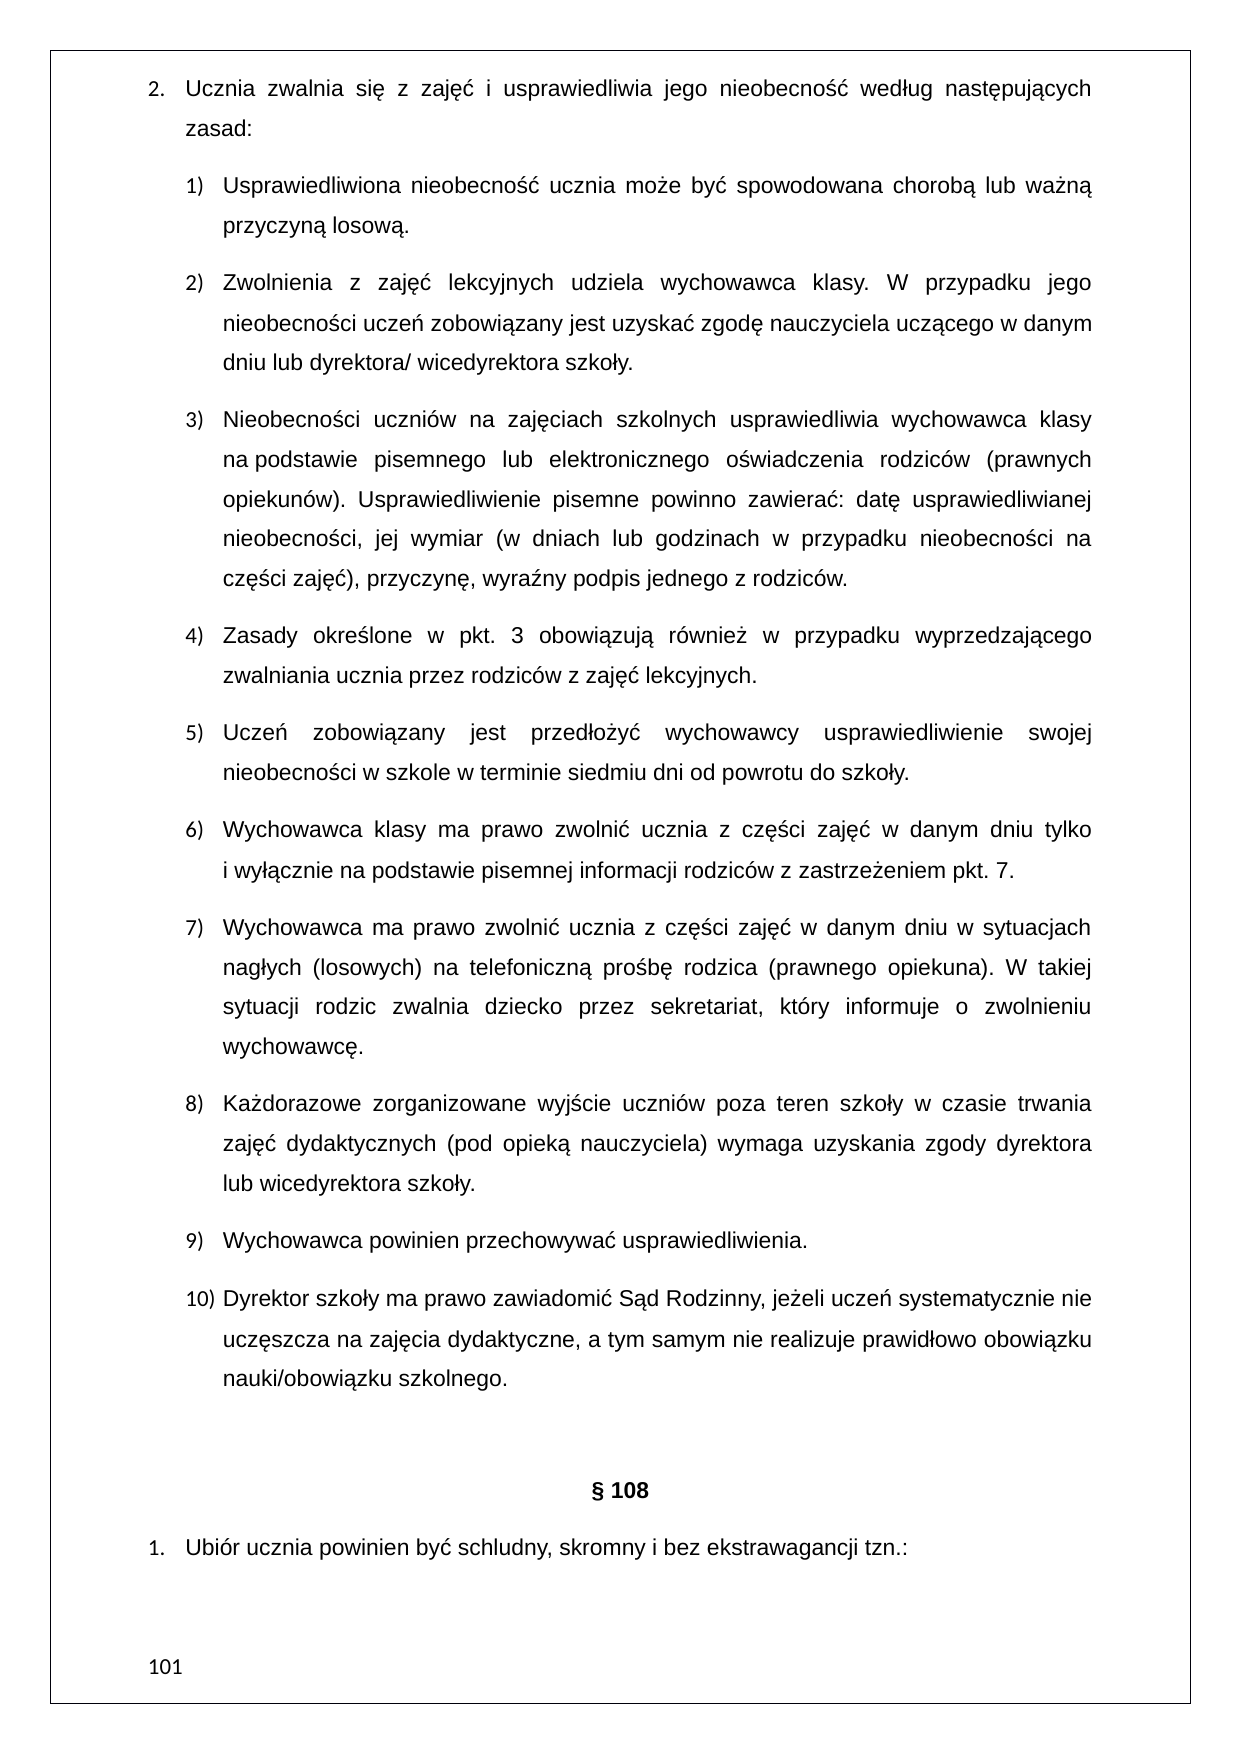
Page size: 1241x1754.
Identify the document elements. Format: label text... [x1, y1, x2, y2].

list Uczeń zobowiązany jest przedłożyć wychowawcy usprawiedliwienie swojej nieobecności w szkole w terminie siedmiu dni od powrotu do szkoły. [185, 718, 1092, 786]
list Dyrektor szkoły ma prawo zawiadomić Sąd Rodzinny, jeżeli uczeń systematycznie nie uczęszcza na zajęcia dydaktyczne, a tym samym nie realizuje prawidłowo obowiązku nauki/obowiązku szkolnego. [185, 1284, 1092, 1391]
list Wychowawca powinien przechowywać usprawiedliwienia. [185, 1226, 1092, 1254]
text § 108 [148, 1477, 1092, 1504]
list Usprawiedliwiona nieobecność ucznia może być spowodowana chorobą lub ważną przyczyną losową. [185, 171, 1092, 238]
list Ubiór ucznia powinien być schludny, skromny i bez ekstrawagancji tzn.: [148, 1533, 1092, 1561]
list Ucznia zwalnia się z zajęć i usprawiedliwia jego nieobecność według następujących zasad: [148, 74, 1092, 141]
list Każdorazowe zorganizowane wyjście uczniów poza teren szkoły w czasie trwania zajęć dydaktycznych (pod opieką nauczyciela) wymaga uzyskania zgody dyrektora lub wicedyrektora szkoły. [185, 1089, 1092, 1196]
list Zwolnienia z zajęć lekcyjnych udziela wychowawca klasy. W przypadku jego nieobecności uczeń zobowiązany jest uzyskać zgodę nauczyciela uczącego w danym dniu lub dyrektora/ wicedyrektora szkoły. [185, 268, 1092, 375]
list Wychowawca ma prawo zwolnić ucznia z części zajęć w danym dniu w sytuacjach nagłych (losowych) na telefoniczną prośbę rodzica (prawnego opiekuna). W takiej sytuacji rodzic zwalnia dziecko przez sekretariat, który informuje o zwolnieniu wychowawcę. [185, 913, 1092, 1059]
list Nieobecności uczniów na zajęciach szkolnych usprawiedliwia wychowawca klasy na podstawie pisemnego lub elektronicznego oświadczenia rodziców (prawnych opiekunów). Usprawiedliwienie pisemne powinno zawierać: datę usprawiedliwianej nieobecności, jej wymiar (w dniach lub godzinach w przypadku nieobecności na części zajęć), przyczynę, wyraźny podpis jednego z rodziców. [185, 405, 1092, 591]
list Zasady określone w pkt. 3 obowiązują również w przypadku wyprzedzającego zwalniania ucznia przez rodziców z zajęć lekcyjnych. [185, 621, 1092, 688]
list Wychowawca klasy ma prawo zwolnić ucznia z części zajęć w danym dniu tylko i wyłącznie na podstawie pisemnej informacji rodziców z zastrzeżeniem pkt. 7. [185, 815, 1092, 883]
